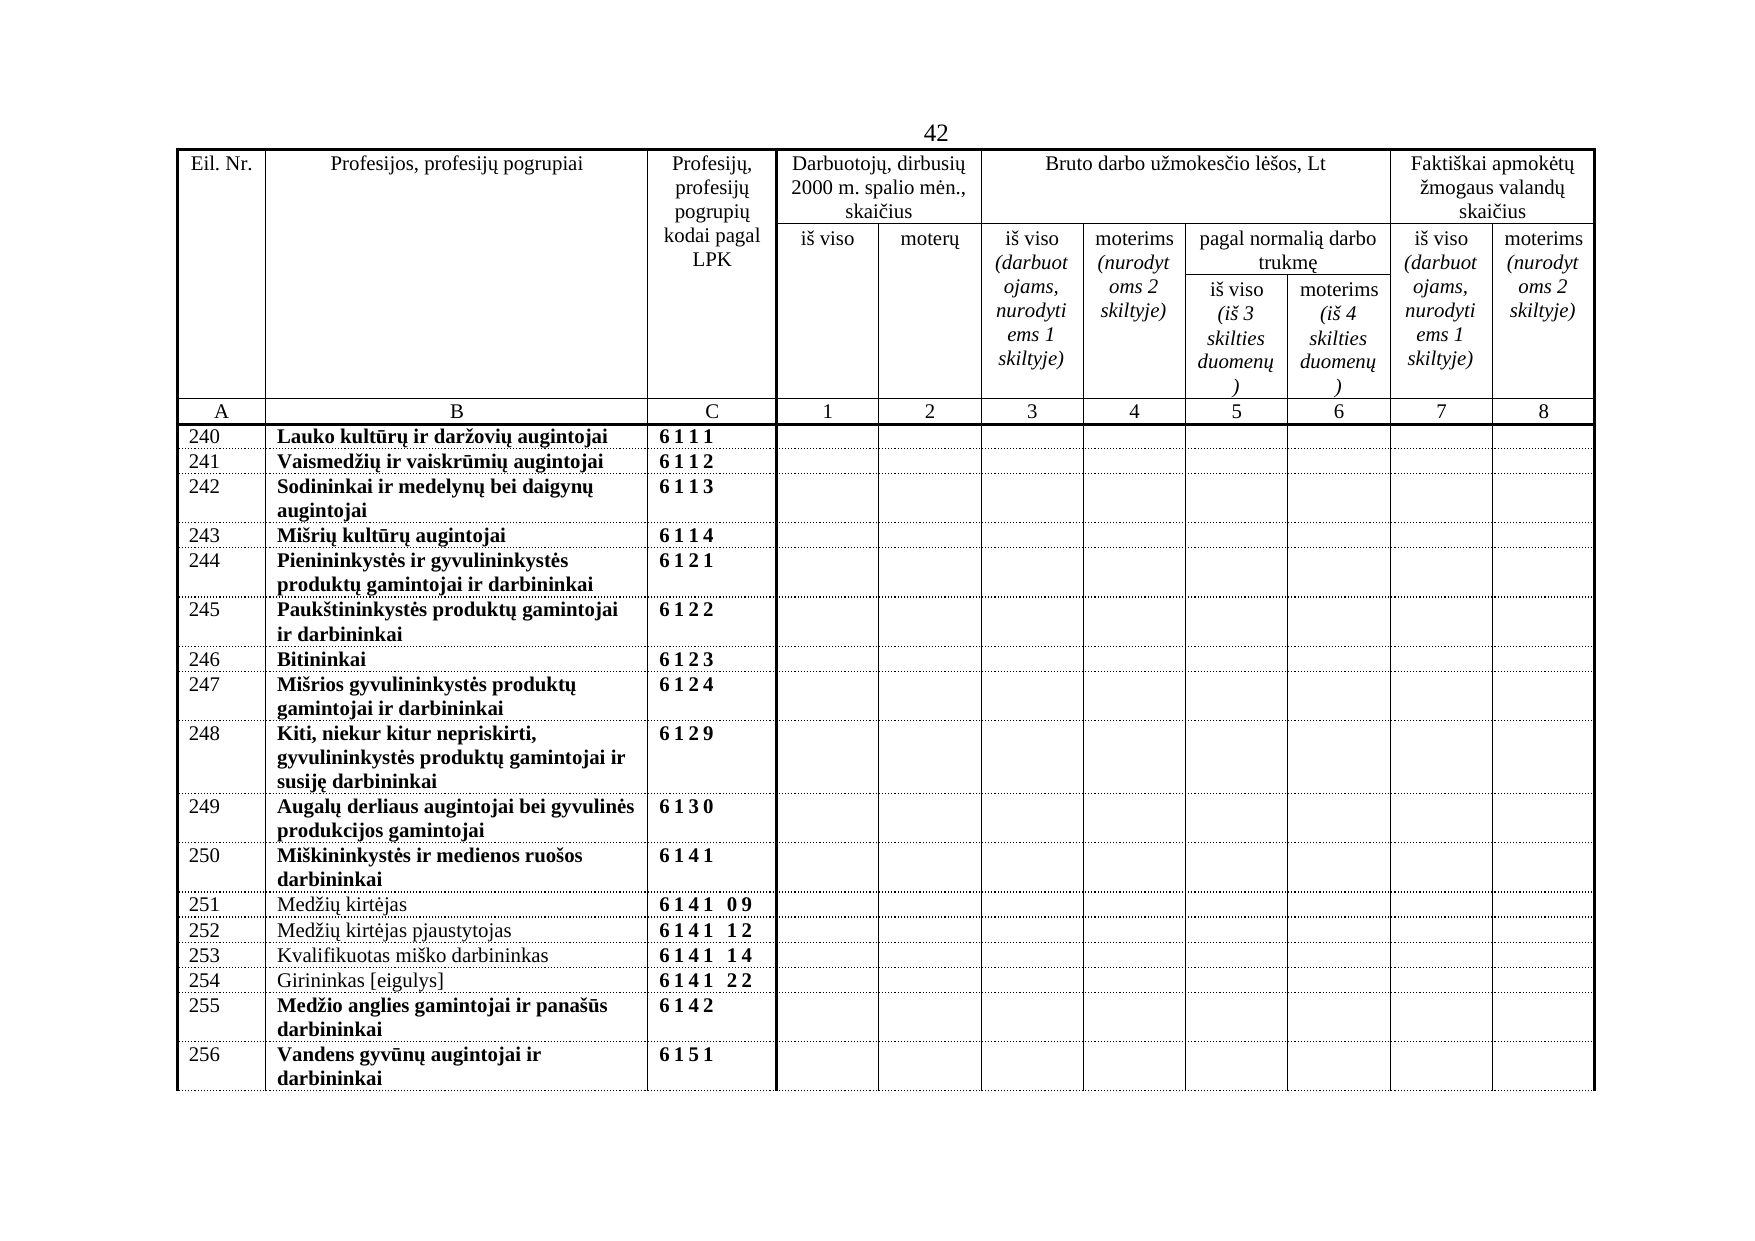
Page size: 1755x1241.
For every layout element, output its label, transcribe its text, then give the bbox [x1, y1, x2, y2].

table_cell [879, 596, 981, 646]
table_cell [1288, 646, 1390, 671]
table_cell [1084, 842, 1185, 891]
table_cell Mišrios gyvulininkystės produktų gamintojai ir darbininkai [266, 671, 647, 720]
table_cell iš viso (darbuotojams, nurodytiems 1 skiltyje) [1391, 224, 1492, 398]
table_cell [1288, 473, 1390, 522]
table_cell [1288, 720, 1390, 793]
table_cell [1084, 596, 1185, 646]
table_cell [1391, 992, 1492, 1041]
table_cell [982, 891, 1083, 916]
table_cell [879, 720, 981, 793]
table_cell 6141 [648, 842, 775, 891]
table_cell Miškininkystės ir medienos ruošos darbininkai [266, 842, 647, 891]
table_cell [879, 473, 981, 522]
table_cell [1186, 916, 1287, 942]
table_cell [778, 720, 878, 793]
table_cell Medžių kirtėjas [266, 891, 647, 916]
table_cell 256 [179, 1041, 265, 1090]
table_cell [778, 842, 878, 891]
table_header Bruto darbo užmokesčio lėšos, Lt [982, 151, 1390, 223]
table_cell [879, 646, 981, 671]
table_cell 6113 [648, 473, 775, 522]
table_cell 6129 [648, 720, 775, 793]
table_cell [879, 891, 981, 916]
table_cell [1391, 793, 1492, 842]
table_cell [1084, 473, 1185, 522]
table_cell [1084, 916, 1185, 942]
table_header Darbuotojų, dirbusių 2000 m. spalio mėn., skaičius [778, 151, 981, 223]
table_cell [1391, 891, 1492, 916]
table_cell iš viso (darbuotojams, nurodytiems 1 skiltyje) [982, 224, 1083, 398]
table_cell moterims (nurodytoms 2 skiltyje) [1493, 224, 1593, 398]
table_cell [1288, 916, 1390, 942]
table_cell 247 [179, 671, 265, 720]
table_cell 251 [179, 891, 265, 916]
table_cell [1391, 942, 1492, 967]
table_cell iš viso [778, 224, 878, 398]
table_cell iš viso (iš 3 skilties duomenų) [1186, 275, 1287, 398]
table_cell [1186, 1041, 1287, 1090]
table_cell [1288, 448, 1390, 473]
table_cell [1493, 448, 1593, 473]
table_cell [1493, 992, 1593, 1041]
table_cell [1391, 842, 1492, 891]
table_cell [1084, 448, 1185, 473]
table_cell [1391, 916, 1492, 942]
table_cell [778, 992, 878, 1041]
table_cell 245 [179, 596, 265, 646]
table_cell [982, 646, 1083, 671]
table_cell [1391, 426, 1492, 448]
table_cell 6142 [648, 992, 775, 1041]
table_cell [1493, 891, 1593, 916]
table_cell 1 [778, 399, 878, 423]
table_cell [1288, 891, 1390, 916]
table_cell [778, 967, 878, 992]
table_cell [1186, 596, 1287, 646]
table_cell [1391, 596, 1492, 646]
table_cell 244 [179, 547, 265, 596]
table_cell 241 [179, 448, 265, 473]
table_cell [1186, 646, 1287, 671]
table_cell 4 [1084, 399, 1185, 423]
table_cell 252 [179, 916, 265, 942]
table_cell [879, 942, 981, 967]
table_header Eil. Nr. [179, 151, 265, 398]
table_cell 6141 14 [648, 942, 775, 967]
table_cell [1186, 671, 1287, 720]
table_cell 250 [179, 842, 265, 891]
table_cell 6 [1288, 399, 1390, 423]
table_cell Medžio anglies gamintojai ir panašūs darbininkai [266, 992, 647, 1041]
table_cell 6123 [648, 646, 775, 671]
table_cell [778, 793, 878, 842]
table_cell [1288, 547, 1390, 596]
table_cell [778, 448, 878, 473]
table_cell [879, 992, 981, 1041]
table_cell [1186, 992, 1287, 1041]
table_cell [1084, 426, 1185, 448]
table_cell [778, 596, 878, 646]
table_cell [1084, 891, 1185, 916]
table_cell [982, 473, 1083, 522]
table_cell 253 [179, 942, 265, 967]
table_cell [778, 916, 878, 942]
table_cell [1493, 473, 1593, 522]
table_cell [1186, 891, 1287, 916]
table_header Faktiškai apmokėtų žmogaus valandų skaičius [1391, 151, 1593, 223]
table_cell [1493, 793, 1593, 842]
table_cell [1186, 448, 1287, 473]
table_cell Sodininkai ir medelynų bei daigynų augintojai [266, 473, 647, 522]
table_cell [1288, 522, 1390, 547]
table_cell [879, 547, 981, 596]
table_cell [1084, 793, 1185, 842]
table_cell [1493, 426, 1593, 448]
table_cell [1391, 671, 1492, 720]
table_cell Lauko kultūrų ir daržovių augintojai [266, 426, 647, 448]
table_cell [982, 942, 1083, 967]
table_cell 248 [179, 720, 265, 793]
table_cell [879, 793, 981, 842]
table_cell [1186, 967, 1287, 992]
table_cell [1288, 1041, 1390, 1090]
table_cell [1288, 842, 1390, 891]
table_cell [1084, 646, 1185, 671]
table_cell pagal normalią darbo trukmę [1186, 224, 1390, 274]
table_cell [879, 916, 981, 942]
table_cell [1391, 720, 1492, 793]
table_cell [1186, 720, 1287, 793]
table_cell [982, 967, 1083, 992]
table_cell 6141 12 [648, 916, 775, 942]
table_cell [982, 793, 1083, 842]
table_cell [778, 942, 878, 967]
table_cell 6111 [648, 426, 775, 448]
table_cell [982, 842, 1083, 891]
table_cell moterims (nurodytoms 2 skiltyje) [1084, 224, 1185, 398]
table_cell [1493, 967, 1593, 992]
table_cell [879, 522, 981, 547]
table_cell [1288, 793, 1390, 842]
table_cell [1493, 916, 1593, 942]
table_cell 6112 [648, 448, 775, 473]
table_cell [1186, 522, 1287, 547]
table_cell Paukštininkystės produktų gamintojai ir darbininkai [266, 596, 647, 646]
table_cell [1084, 967, 1185, 992]
table_cell Pienininkystės ir gyvulininkystės produktų gamintojai ir darbininkai [266, 547, 647, 596]
table_cell [1493, 547, 1593, 596]
table_cell [1288, 967, 1390, 992]
table_cell [982, 547, 1083, 596]
table_cell [982, 720, 1083, 793]
table_cell Augalų derliaus augintojai bei gyvulinės produkcijos gamintojai [266, 793, 647, 842]
table_cell C [648, 399, 775, 423]
table_cell [1186, 942, 1287, 967]
table_cell [1084, 1041, 1185, 1090]
table_cell [982, 671, 1083, 720]
table_cell 3 [982, 399, 1083, 423]
table_cell [778, 891, 878, 916]
table_cell Vaismedžių ir vaiskrūmių augintojai [266, 448, 647, 473]
table_cell [778, 426, 878, 448]
table_cell Kiti, niekur kitur nepriskirti, gyvulininkystės produktų gamintojai ir susiję darbininkai [266, 720, 647, 793]
table_cell [1288, 992, 1390, 1041]
table_cell Vandens gyvūnų augintojai ir darbininkai [266, 1041, 647, 1090]
table_cell [879, 671, 981, 720]
table_cell [982, 916, 1083, 942]
table_cell [982, 426, 1083, 448]
table_cell 242 [179, 473, 265, 522]
table_cell Medžių kirtėjas pjaustytojas [266, 916, 647, 942]
table_cell [778, 522, 878, 547]
table_cell [1391, 646, 1492, 671]
table_cell [1391, 448, 1492, 473]
table_cell [778, 1041, 878, 1090]
table_cell [982, 522, 1083, 547]
table_cell [1084, 992, 1185, 1041]
table_cell [1391, 967, 1492, 992]
table_cell [1493, 646, 1593, 671]
table_cell [1186, 842, 1287, 891]
table_header Profesijų, profesijų pogrupių kodai pagal LPK [648, 151, 775, 398]
table_cell 6122 [648, 596, 775, 646]
table_cell [1391, 547, 1492, 596]
table_cell [1493, 720, 1593, 793]
table_cell Girininkas [eigulys] [266, 967, 647, 992]
table_cell [982, 596, 1083, 646]
table_cell Mišrių kultūrų augintojai [266, 522, 647, 547]
table_cell [1288, 942, 1390, 967]
table_cell moterims (iš 4 skilties duomenų) [1288, 275, 1390, 398]
table_cell [1493, 671, 1593, 720]
table_cell 6141 09 [648, 891, 775, 916]
table_cell 6130 [648, 793, 775, 842]
table_cell [879, 426, 981, 448]
table_cell [1493, 1041, 1593, 1090]
table_cell [1493, 596, 1593, 646]
table_cell 246 [179, 646, 265, 671]
table_cell [1493, 942, 1593, 967]
table_cell [1391, 473, 1492, 522]
table_cell 249 [179, 793, 265, 842]
table_cell [1186, 793, 1287, 842]
table_cell A [179, 399, 265, 423]
table_cell 5 [1186, 399, 1287, 423]
table_cell 8 [1493, 399, 1593, 423]
table_cell 6114 [648, 522, 775, 547]
table_cell 2 [879, 399, 981, 423]
table_cell [1186, 426, 1287, 448]
table_cell 6121 [648, 547, 775, 596]
table_cell [1493, 522, 1593, 547]
table_cell [982, 1041, 1083, 1090]
table_cell [982, 448, 1083, 473]
table_cell [1391, 522, 1492, 547]
table_cell 6141 22 [648, 967, 775, 992]
table_cell [1493, 842, 1593, 891]
table_cell 254 [179, 967, 265, 992]
table_cell 7 [1391, 399, 1492, 423]
table_cell [1186, 473, 1287, 522]
table_cell B [266, 399, 647, 423]
table_cell [1084, 547, 1185, 596]
table_cell 255 [179, 992, 265, 1041]
table_cell [1288, 426, 1390, 448]
table_cell [879, 448, 981, 473]
table_cell [1084, 942, 1185, 967]
table_cell 243 [179, 522, 265, 547]
table_cell [1084, 720, 1185, 793]
table_header Profesijos, profesijų pogrupiai [266, 151, 647, 398]
table_cell [778, 671, 878, 720]
table_cell [1084, 671, 1185, 720]
table_cell moterų [879, 224, 981, 398]
table_cell [778, 473, 878, 522]
table_cell [1391, 1041, 1492, 1090]
table_cell 6151 [648, 1041, 775, 1090]
table_cell [1186, 547, 1287, 596]
table_cell [879, 842, 981, 891]
table_cell Bitininkai [266, 646, 647, 671]
table_cell [879, 967, 981, 992]
table_cell [1288, 671, 1390, 720]
table_cell [879, 1041, 981, 1090]
table_cell [778, 547, 878, 596]
table_cell [1084, 522, 1185, 547]
table_cell [1288, 596, 1390, 646]
table_cell 240 [179, 426, 265, 448]
table_cell [982, 992, 1083, 1041]
table_cell 6124 [648, 671, 775, 720]
table_cell [778, 646, 878, 671]
table_cell Kvalifikuotas miško darbininkas [266, 942, 647, 967]
